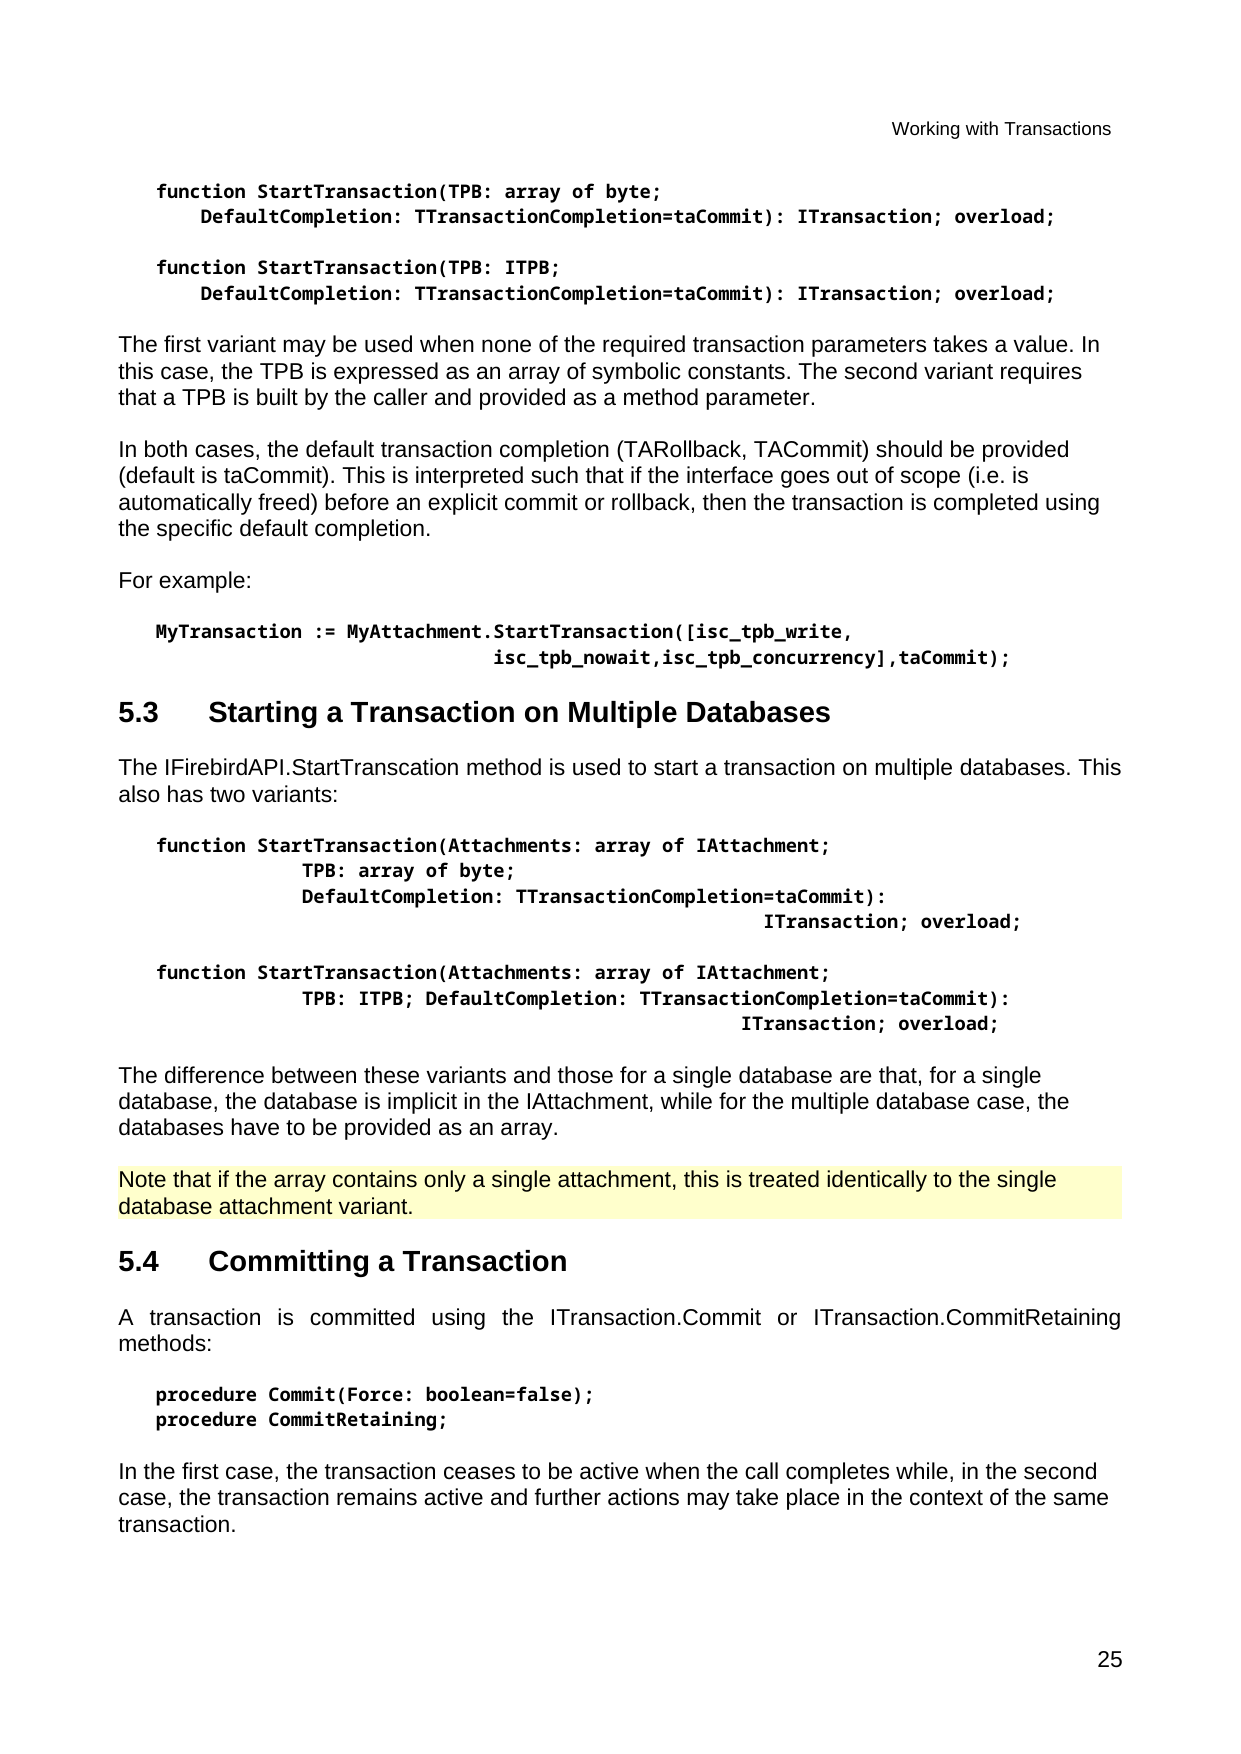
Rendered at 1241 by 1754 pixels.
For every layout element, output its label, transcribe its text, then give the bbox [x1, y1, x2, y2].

text TPB: ITPB; DefaultCompletion: TTransactionCompletion=taCommit): [156, 985, 1122, 1011]
text Note that if the array contains only a single attachment, this is treated identically to the single database attachment variant. [118, 1166, 1122, 1219]
text TPB: array of byte; [156, 857, 1122, 883]
text DefaultCompletion: TTransactionCompletion=taCommit): ITransaction; overload; [156, 280, 1122, 306]
text function StartTransaction(Attachments: array of IAttachment; [156, 832, 1122, 857]
text ITransaction; overload; [156, 1011, 1122, 1036]
text A transaction is committed using the ITransaction.Commit or ITransaction.CommitRetaining methods: [118, 1303, 1122, 1356]
subtitle Starting a Transaction on Multiple Databases [118, 695, 1122, 729]
text In both cases, the default transaction completion (TARollback, TACommit) should be provided (default is taCommit). This is interpreted such that if the interface goes out of scope (i.e. is automatically freed) before an explicit commit or rollback, then the transaction is completed using the specific default completion. [118, 436, 1122, 541]
text ITransaction; overload; [156, 908, 1122, 934]
text The IFirebirdAPI.StartTranscation method is used to start a transaction on multiple databases. This also has two variants: [118, 754, 1122, 807]
subtitle Committing a Transaction [118, 1244, 1122, 1278]
text The difference between these variants and those for a single database are that, for a single database, the database is implicit in the IAttachment, while for the multiple database case, the databases have to be provided as an array. [118, 1062, 1122, 1141]
text DefaultCompletion: TTransactionCompletion=taCommit): [156, 883, 1122, 908]
text The first variant may be used when none of the required transaction parameters takes a value. In this case, the TPB is expressed as an array of symbolic constants. The second variant requires that a TPB is built by the caller and provided as a method parameter. [118, 331, 1122, 410]
text isc_tpb_nowait,isc_tpb_concurrency],taCommit); [156, 644, 1122, 670]
text DefaultCompletion: TTransactionCompletion=taCommit): ITransaction; overload; [156, 204, 1122, 229]
text For example: [118, 567, 1122, 593]
text procedure Commit(Force: boolean=false); [156, 1381, 1122, 1407]
text In the first case, the transaction ceases to be active when the call completes while, in the second case, the transaction remains active and further actions may take place in the context of the same transaction. [118, 1458, 1122, 1537]
text function StartTransaction(TPB: ITPB; [156, 255, 1122, 280]
text MyTransaction := MyAttachment.StartTransaction([isc_tpb_write, [156, 619, 1122, 644]
text procedure CommitRetaining; [156, 1407, 1122, 1432]
text function StartTransaction(TPB: array of byte; [156, 178, 1122, 204]
text function StartTransaction(Attachments: array of IAttachment; [156, 959, 1122, 985]
